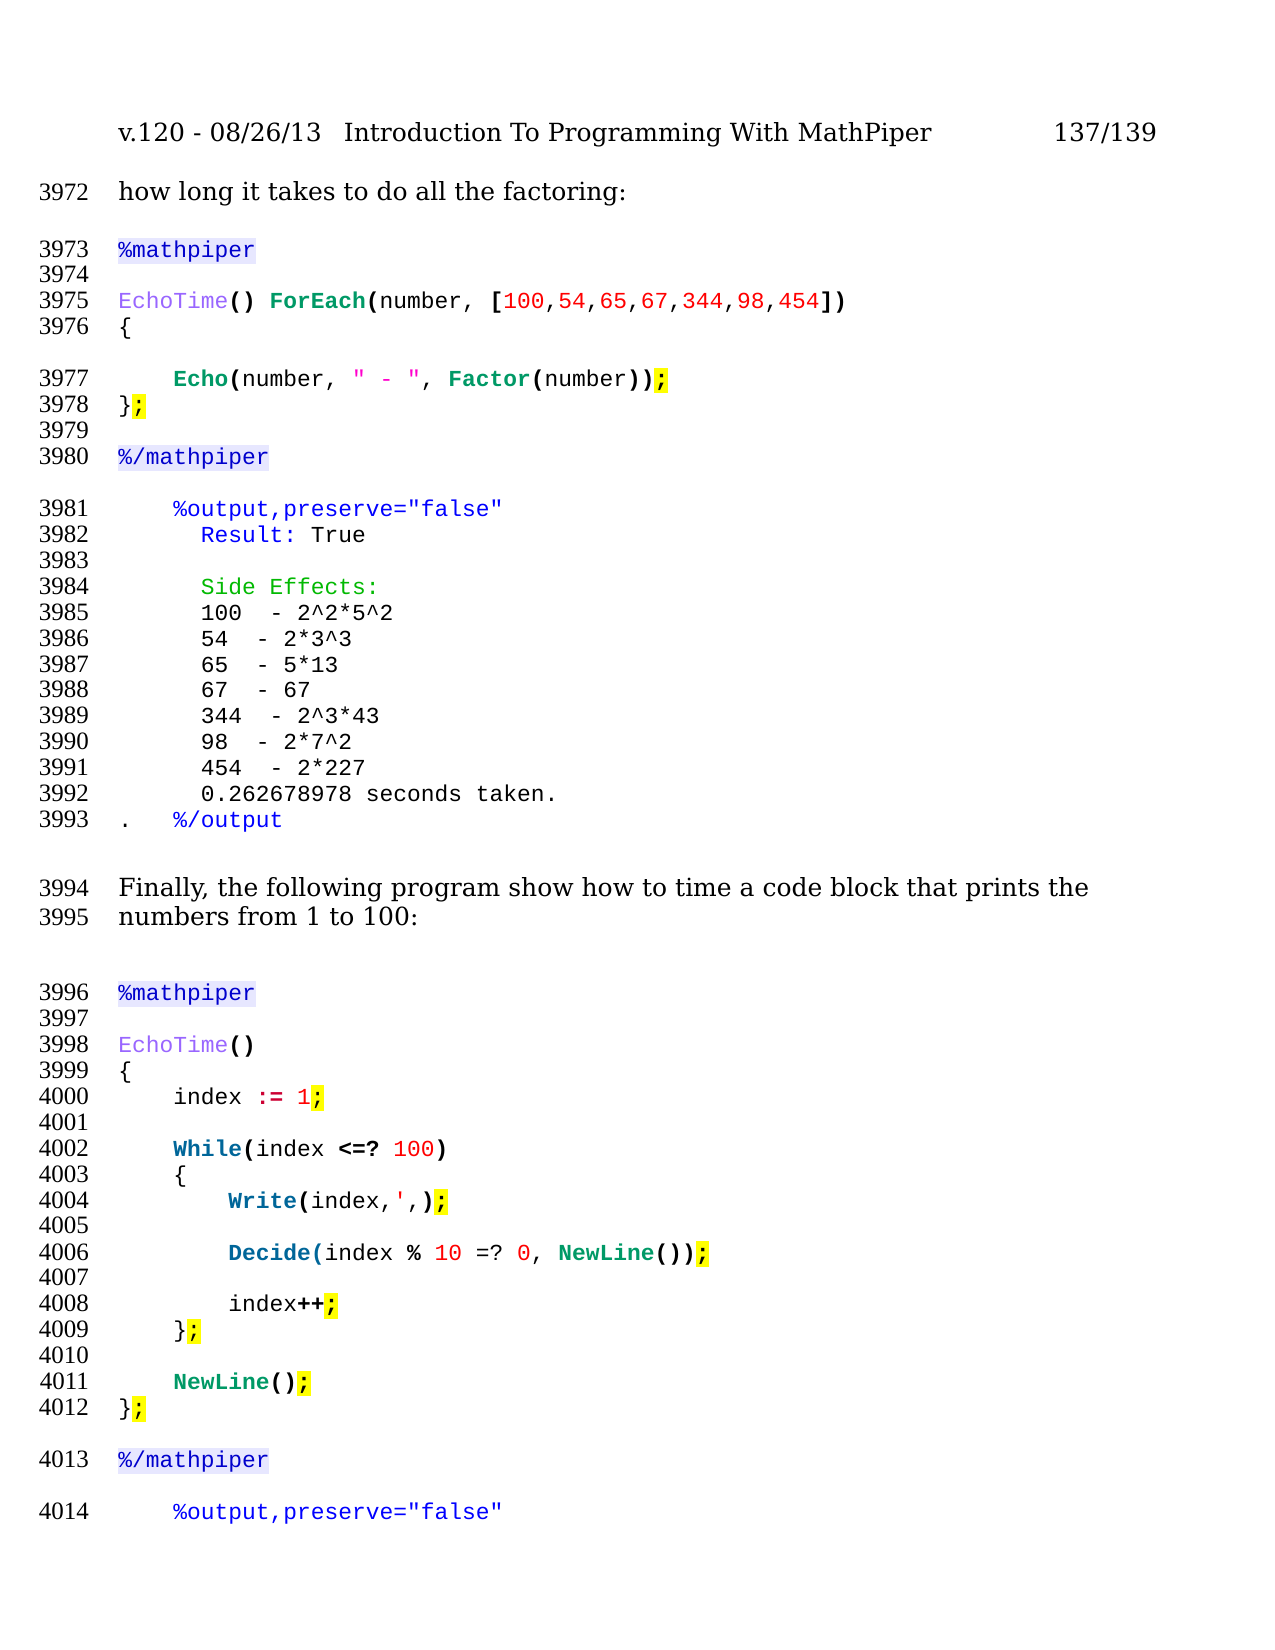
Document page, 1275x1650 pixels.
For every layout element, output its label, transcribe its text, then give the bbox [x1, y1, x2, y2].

text 100 - 2^2*5^2 [118, 601, 1157, 627]
text %mathpiper [118, 981, 1157, 1007]
text Finally, the following program show how to time a code block that prints the numbers from 1 to 100: [118, 873, 1157, 931]
text { [118, 316, 1157, 342]
text 344 - 2^3*43 [118, 705, 1157, 731]
text %output,preserve="false" [118, 497, 1157, 523]
text index++; [118, 1293, 1157, 1319]
text Decide(index % 10 =? 0, NewLine()); [118, 1241, 1157, 1267]
text 0.262678978 seconds taken. [118, 783, 1157, 808]
text %/mathpiper [118, 445, 1157, 471]
text %mathpiper [118, 238, 1157, 264]
text { [118, 1163, 1157, 1189]
text %output,preserve="false" [118, 1500, 1157, 1526]
text Write(index,',); [118, 1189, 1157, 1215]
text index := 1; [118, 1085, 1157, 1111]
text { [118, 1059, 1157, 1085]
text }; [118, 1396, 1157, 1422]
text NewLine(); [118, 1371, 1157, 1396]
text 54 - 2*3^3 [118, 627, 1157, 653]
text 98 - 2*7^2 [118, 731, 1157, 757]
text 67 - 67 [118, 679, 1157, 705]
text Result: True [118, 523, 1157, 549]
text Side Effects: [118, 575, 1157, 601]
text . %/output [118, 808, 1157, 834]
text EchoTime() [118, 1033, 1157, 1059]
text Echo(number, " - ", Factor(number)); [118, 368, 1157, 393]
text EchoTime() ForEach(number, [100,54,65,67,344,98,454]) [118, 290, 1157, 316]
text 65 - 5*13 [118, 653, 1157, 679]
text }; [118, 393, 1157, 419]
text %/mathpiper [118, 1448, 1157, 1474]
text how long it takes to do all the factoring: [118, 177, 1157, 206]
text While(index <=? 100) [118, 1137, 1157, 1163]
text 454 - 2*227 [118, 757, 1157, 783]
text }; [118, 1319, 1157, 1344]
